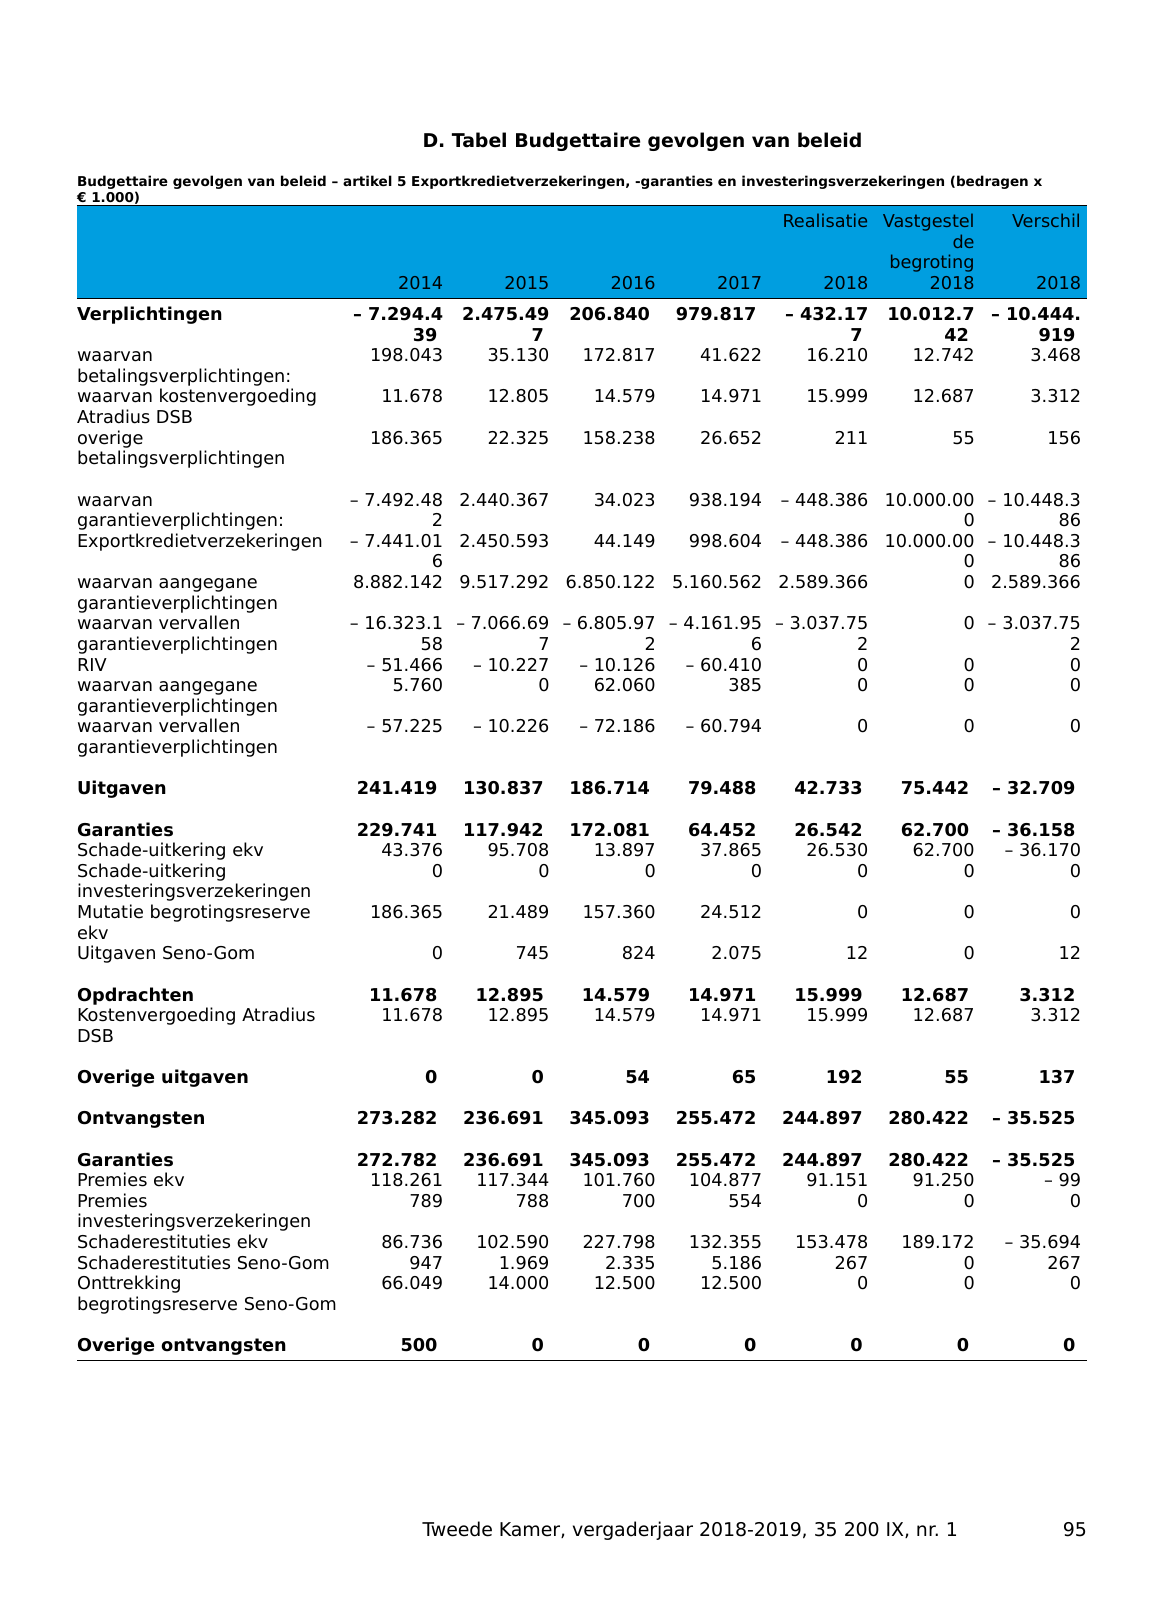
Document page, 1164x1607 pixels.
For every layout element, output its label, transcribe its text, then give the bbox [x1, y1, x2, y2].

table_cell [449, 964, 555, 984]
table_cell – 4.161.956 [661, 613, 768, 654]
table_cell 14.579 [555, 386, 661, 428]
table_cell 0 [449, 861, 555, 902]
table_cell 75.442 [874, 778, 980, 799]
table_cell Verplichtingen [77, 299, 342, 345]
table_cell [555, 1088, 661, 1108]
table_cell Exportkredietverzekeringen [77, 531, 342, 572]
table_cell [874, 1315, 980, 1335]
table_cell 267 [768, 1253, 874, 1273]
table_cell 14.579 [555, 985, 661, 1005]
table_cell waarvan aangegane garantieverplichtingen [77, 572, 342, 613]
table_cell – 10.226 [449, 716, 555, 758]
table_cell 14.579 [555, 1005, 661, 1046]
table_cell waarvan kostenvergoeding Atradius DSB [77, 386, 342, 428]
table_cell 172.817 [555, 345, 661, 386]
table_cell – 35.525 [980, 1150, 1087, 1170]
table_cell 15.999 [768, 1005, 874, 1046]
table_cell 0 [768, 716, 874, 758]
table_cell 0 [874, 861, 980, 902]
table_cell [980, 964, 1087, 984]
table_cell [343, 1046, 449, 1067]
table_cell – 60.410 [661, 655, 768, 675]
table_cell 554 [661, 1191, 768, 1232]
table_cell 0 [874, 613, 980, 654]
table_cell Premies ekv [77, 1170, 342, 1191]
table_cell 35.130 [449, 345, 555, 386]
table_cell 12.687 [874, 985, 980, 1005]
table_cell 12.895 [449, 1005, 555, 1046]
table_cell 255.472 [661, 1150, 768, 1170]
table_cell 12 [980, 943, 1087, 964]
table_cell 2014 [343, 273, 449, 298]
table_cell 186.365 [343, 902, 449, 943]
table_cell [768, 1129, 874, 1149]
table_cell 55 [874, 428, 980, 469]
table_cell 3.312 [980, 1005, 1087, 1046]
table_cell – 10.227 [449, 655, 555, 675]
table_cell [343, 1315, 449, 1335]
table_cell [874, 469, 980, 489]
table_cell 5.160.562 [661, 572, 768, 613]
table_cell [874, 964, 980, 984]
table_cell 0 [555, 1335, 661, 1360]
table_cell 79.488 [661, 778, 768, 799]
table_cell 206.840 [555, 299, 661, 345]
table_cell 117.344 [449, 1170, 555, 1191]
table_cell [874, 1088, 980, 1108]
table_cell 101.760 [555, 1170, 661, 1191]
table_cell 3.312 [980, 985, 1087, 1005]
table_cell [661, 1129, 768, 1149]
table_cell [555, 1046, 661, 1067]
table_cell 0 [449, 1067, 555, 1088]
table_cell 26.530 [768, 840, 874, 861]
table_cell [555, 964, 661, 984]
table_cell [661, 758, 768, 778]
table_cell 0 [980, 716, 1087, 758]
table_cell 86.736 [343, 1232, 449, 1253]
table_cell 189.172 [874, 1232, 980, 1253]
table_cell 10.012.742 [874, 299, 980, 345]
table_cell [768, 799, 874, 819]
table_cell 41.622 [661, 345, 768, 386]
table_cell – 57.225 [343, 716, 449, 758]
table_cell waarvan aangegane garantieverplichtingen [77, 675, 342, 716]
table_cell 2.335 [555, 1253, 661, 1273]
table_cell [77, 1315, 342, 1335]
table_cell – 3.037.752 [980, 613, 1087, 654]
table_cell 0 [980, 861, 1087, 902]
table_cell [768, 758, 874, 778]
table_cell 788 [449, 1191, 555, 1232]
table_cell 280.422 [874, 1108, 980, 1129]
table_cell 0 [449, 1335, 555, 1360]
table_cell 91.250 [874, 1170, 980, 1191]
table_cell 0 [980, 1335, 1087, 1360]
table_cell [77, 758, 342, 778]
table_cell 227.798 [555, 1232, 661, 1253]
table_cell overige betalingsverplichtingen [77, 428, 342, 469]
table_cell waarvan garantieverplichtingen: [77, 490, 342, 531]
table_cell Vastgestelde begroting [874, 206, 980, 273]
table_cell 2017 [661, 273, 768, 298]
table_cell 0 [980, 675, 1087, 716]
table_cell 8.882.142 [343, 572, 449, 613]
table_cell [980, 758, 1087, 778]
table_cell [661, 799, 768, 819]
table_cell 11.678 [343, 1005, 449, 1046]
table_cell 0 [874, 716, 980, 758]
table_cell 947 [343, 1253, 449, 1273]
table_cell 241.419 [343, 778, 449, 799]
table_cell 0 [874, 943, 980, 964]
table_cell 37.865 [661, 840, 768, 861]
table_cell Garanties [77, 820, 342, 840]
table_cell 2.589.366 [980, 572, 1087, 613]
table_cell 998.604 [661, 531, 768, 572]
table_cell Schaderestituties Seno-Gom [77, 1253, 342, 1273]
table_cell 153.478 [768, 1232, 874, 1253]
table_cell Schaderestituties ekv [77, 1232, 342, 1253]
table_cell 22.325 [449, 428, 555, 469]
table_cell waarvan vervallen garantieverplichtingen [77, 613, 342, 654]
table_cell – 10.444.919 [980, 299, 1087, 345]
table_cell 12 [768, 943, 874, 964]
table_cell 0 [874, 1253, 980, 1273]
table_cell [449, 758, 555, 778]
table_cell 156 [980, 428, 1087, 469]
table_cell 0 [343, 943, 449, 964]
table_cell 3.468 [980, 345, 1087, 386]
table_cell [768, 964, 874, 984]
table_cell 0 [661, 861, 768, 902]
table_cell Ontvangsten [77, 1108, 342, 1129]
table_cell RIV [77, 655, 342, 675]
table_cell 54 [555, 1067, 661, 1088]
table_cell 15.999 [768, 985, 874, 1005]
table_cell [661, 1315, 768, 1335]
table_cell 745 [449, 943, 555, 964]
table_cell 95.708 [449, 840, 555, 861]
table_cell 2.475.497 [449, 299, 555, 345]
table_cell – 10.448.386 [980, 490, 1087, 531]
table_cell 2.075 [661, 943, 768, 964]
table_cell [555, 799, 661, 819]
table_cell 137 [980, 1067, 1087, 1088]
table_cell 186.714 [555, 778, 661, 799]
table_cell [77, 469, 342, 489]
table_cell – 32.709 [980, 778, 1087, 799]
table_cell [768, 1088, 874, 1108]
table_cell 0 [874, 1273, 980, 1314]
table_cell – 7.441.016 [343, 531, 449, 572]
table_cell 385 [661, 675, 768, 716]
table_cell – 35.694 [980, 1232, 1087, 1253]
table_cell 2.440.367 [449, 490, 555, 531]
table_cell – 36.158 [980, 820, 1087, 840]
table_cell 2018 [980, 273, 1087, 298]
table_cell Premies investeringsverzekeringen [77, 1191, 342, 1232]
table_cell [449, 799, 555, 819]
table_cell 0 [768, 1335, 874, 1360]
table_cell [555, 1129, 661, 1149]
table_cell 0 [449, 675, 555, 716]
table_cell 12.500 [661, 1273, 768, 1314]
table_cell Schade-uitkering investeringsverzekeringen [77, 861, 342, 902]
table_cell 24.512 [661, 902, 768, 943]
table_cell 43.376 [343, 840, 449, 861]
table_cell [555, 1315, 661, 1335]
table_cell [77, 1046, 342, 1067]
table_cell 3.312 [980, 386, 1087, 428]
table_cell 0 [661, 1335, 768, 1360]
table_cell 2015 [449, 273, 555, 298]
subtitle D. Tabel Budgettaire gevolgen van beleid [422, 130, 1087, 152]
table_cell 236.691 [449, 1108, 555, 1129]
table_cell 2.589.366 [768, 572, 874, 613]
table_cell 55 [874, 1067, 980, 1088]
table_cell – 10.126 [555, 655, 661, 675]
table_cell 272.782 [343, 1150, 449, 1170]
table_cell 16.210 [768, 345, 874, 386]
table_cell waarvan betalingsverplichtingen: [77, 345, 342, 386]
table_cell [661, 1046, 768, 1067]
table_cell 12.742 [874, 345, 980, 386]
table_cell 42.733 [768, 778, 874, 799]
table_cell 62.700 [874, 840, 980, 861]
table_cell 62.700 [874, 820, 980, 840]
table_cell – 16.323.158 [343, 613, 449, 654]
table_cell Schade-uitkering ekv [77, 840, 342, 861]
table_cell [77, 273, 342, 298]
table_cell 14.971 [661, 985, 768, 1005]
table_cell 0 [343, 1067, 449, 1088]
table_cell 192 [768, 1067, 874, 1088]
table_cell Onttrekking begrotingsreserve Seno-Gom [77, 1273, 342, 1314]
table_cell 2016 [555, 273, 661, 298]
table_cell [980, 1088, 1087, 1108]
table_cell 91.151 [768, 1170, 874, 1191]
table_cell – 7.294.439 [343, 299, 449, 345]
table_cell 229.741 [343, 820, 449, 840]
table_cell 118.261 [343, 1170, 449, 1191]
table_cell 0 [768, 902, 874, 943]
table_header Budgettaire gevolgen van beleid – artikel 5 Exportkredietverzekeringen, -garanties en investeringsverzekeringen (bedragen x € 1.000) [77, 174, 1087, 205]
table_cell – 99 [980, 1170, 1087, 1191]
table_cell [874, 758, 980, 778]
table_cell 938.194 [661, 490, 768, 531]
table_cell 130.837 [449, 778, 555, 799]
table_cell 158.238 [555, 428, 661, 469]
table_cell 62.060 [555, 675, 661, 716]
table_cell 273.282 [343, 1108, 449, 1129]
table_cell – 35.525 [980, 1108, 1087, 1129]
table_cell 0 [768, 675, 874, 716]
table_cell 0 [980, 1273, 1087, 1314]
table_cell 2018 [768, 273, 874, 298]
table_cell [77, 799, 342, 819]
table_cell – 448.386 [768, 490, 874, 531]
table_cell [768, 469, 874, 489]
table_cell [343, 469, 449, 489]
table_cell – 60.794 [661, 716, 768, 758]
table_cell – 72.186 [555, 716, 661, 758]
table_cell [449, 1315, 555, 1335]
table_cell 500 [343, 1335, 449, 1360]
table_cell [77, 1088, 342, 1108]
table_cell 12.687 [874, 386, 980, 428]
table_cell [449, 1088, 555, 1108]
table_cell Garanties [77, 1150, 342, 1170]
table_cell [661, 469, 768, 489]
table_cell [980, 1046, 1087, 1067]
table_cell 979.817 [661, 299, 768, 345]
table_cell 6.850.122 [555, 572, 661, 613]
table_cell [555, 758, 661, 778]
table_cell 0 [343, 861, 449, 902]
table_cell [343, 758, 449, 778]
table_cell 345.093 [555, 1150, 661, 1170]
table_cell [661, 964, 768, 984]
table_cell 117.942 [449, 820, 555, 840]
table_cell 0 [980, 902, 1087, 943]
table_cell 2.450.593 [449, 531, 555, 572]
table_cell 34.023 [555, 490, 661, 531]
table_cell 0 [874, 675, 980, 716]
table_cell [343, 1088, 449, 1108]
table_cell 280.422 [874, 1150, 980, 1170]
table_cell 0 [768, 1273, 874, 1314]
table_cell – 10.448.386 [980, 531, 1087, 572]
table_cell 14.000 [449, 1273, 555, 1314]
table_cell Opdrachten [77, 985, 342, 1005]
table_cell 65 [661, 1067, 768, 1088]
table_cell 186.365 [343, 428, 449, 469]
table_cell [343, 799, 449, 819]
table_cell 104.877 [661, 1170, 768, 1191]
table_cell 10.000.000 [874, 531, 980, 572]
table_cell – 7.492.482 [343, 490, 449, 531]
table_cell 12.805 [449, 386, 555, 428]
table_cell 0 [555, 861, 661, 902]
table_cell Realisatie [343, 206, 874, 273]
table_cell 132.355 [661, 1232, 768, 1253]
table_cell [661, 1088, 768, 1108]
table_cell 12.500 [555, 1273, 661, 1314]
table_cell waarvan vervallen garantieverplichtingen [77, 716, 342, 758]
table_cell 14.971 [661, 386, 768, 428]
table_cell 0 [768, 861, 874, 902]
table_cell 0 [768, 655, 874, 675]
table_cell 12.895 [449, 985, 555, 1005]
table_cell [343, 964, 449, 984]
table_cell 2018 [874, 273, 980, 298]
table_cell 9.517.292 [449, 572, 555, 613]
table_cell [77, 206, 342, 273]
table_cell 102.590 [449, 1232, 555, 1253]
table_cell [768, 1315, 874, 1335]
table_cell [77, 1129, 342, 1149]
table_cell Overige ontvangsten [77, 1335, 342, 1360]
table_cell 15.999 [768, 386, 874, 428]
table_cell – 36.170 [980, 840, 1087, 861]
table_cell 12.687 [874, 1005, 980, 1046]
table_cell – 6.805.972 [555, 613, 661, 654]
table_cell 345.093 [555, 1108, 661, 1129]
table_cell [449, 1129, 555, 1149]
table_cell Overige uitgaven [77, 1067, 342, 1088]
table_cell 157.360 [555, 902, 661, 943]
table_cell 44.149 [555, 531, 661, 572]
table_cell 26.542 [768, 820, 874, 840]
table_cell Kostenvergoeding Atradius DSB [77, 1005, 342, 1046]
table_cell 13.897 [555, 840, 661, 861]
table_cell [874, 1046, 980, 1067]
table_cell 0 [874, 655, 980, 675]
table_cell 789 [343, 1191, 449, 1232]
table_cell 1.969 [449, 1253, 555, 1273]
table_cell [874, 1129, 980, 1149]
table_cell 64.452 [661, 820, 768, 840]
table_cell Mutatie begrotingsreserve ekv [77, 902, 342, 943]
table_cell 0 [874, 1191, 980, 1232]
table_cell 198.043 [343, 345, 449, 386]
table_cell [768, 1046, 874, 1067]
table_cell 10.000.000 [874, 490, 980, 531]
table_cell 244.897 [768, 1108, 874, 1129]
table_cell – 3.037.752 [768, 613, 874, 654]
table_cell 824 [555, 943, 661, 964]
table_cell – 432.177 [768, 299, 874, 345]
table_cell 0 [874, 902, 980, 943]
table_cell [980, 799, 1087, 819]
table_cell 172.081 [555, 820, 661, 840]
table_cell [449, 1046, 555, 1067]
table_cell [343, 1129, 449, 1149]
table_cell 5.760 [343, 675, 449, 716]
table_cell 5.186 [661, 1253, 768, 1273]
table_cell 0 [874, 572, 980, 613]
table_cell 267 [980, 1253, 1087, 1273]
table_cell 244.897 [768, 1150, 874, 1170]
table_cell 0 [768, 1191, 874, 1232]
table_cell 700 [555, 1191, 661, 1232]
table_cell Uitgaven Seno-Gom [77, 943, 342, 964]
table_cell 0 [874, 1335, 980, 1360]
table_cell 26.652 [661, 428, 768, 469]
table_cell [874, 799, 980, 819]
table_cell 211 [768, 428, 874, 469]
table_cell – 7.066.697 [449, 613, 555, 654]
table_cell [980, 1129, 1087, 1149]
table_cell [980, 469, 1087, 489]
table_cell [555, 469, 661, 489]
table_cell 255.472 [661, 1108, 768, 1129]
table_cell 11.678 [343, 386, 449, 428]
table_cell Uitgaven [77, 778, 342, 799]
table_cell – 51.466 [343, 655, 449, 675]
table_cell 0 [980, 655, 1087, 675]
table_cell 66.049 [343, 1273, 449, 1314]
table_cell [77, 964, 342, 984]
table_cell 11.678 [343, 985, 449, 1005]
table_cell [449, 469, 555, 489]
table_cell – 448.386 [768, 531, 874, 572]
table_cell 14.971 [661, 1005, 768, 1046]
table_cell [980, 1315, 1087, 1335]
table_cell Verschil [980, 206, 1087, 273]
table_cell 21.489 [449, 902, 555, 943]
table_cell 236.691 [449, 1150, 555, 1170]
table_cell 0 [980, 1191, 1087, 1232]
